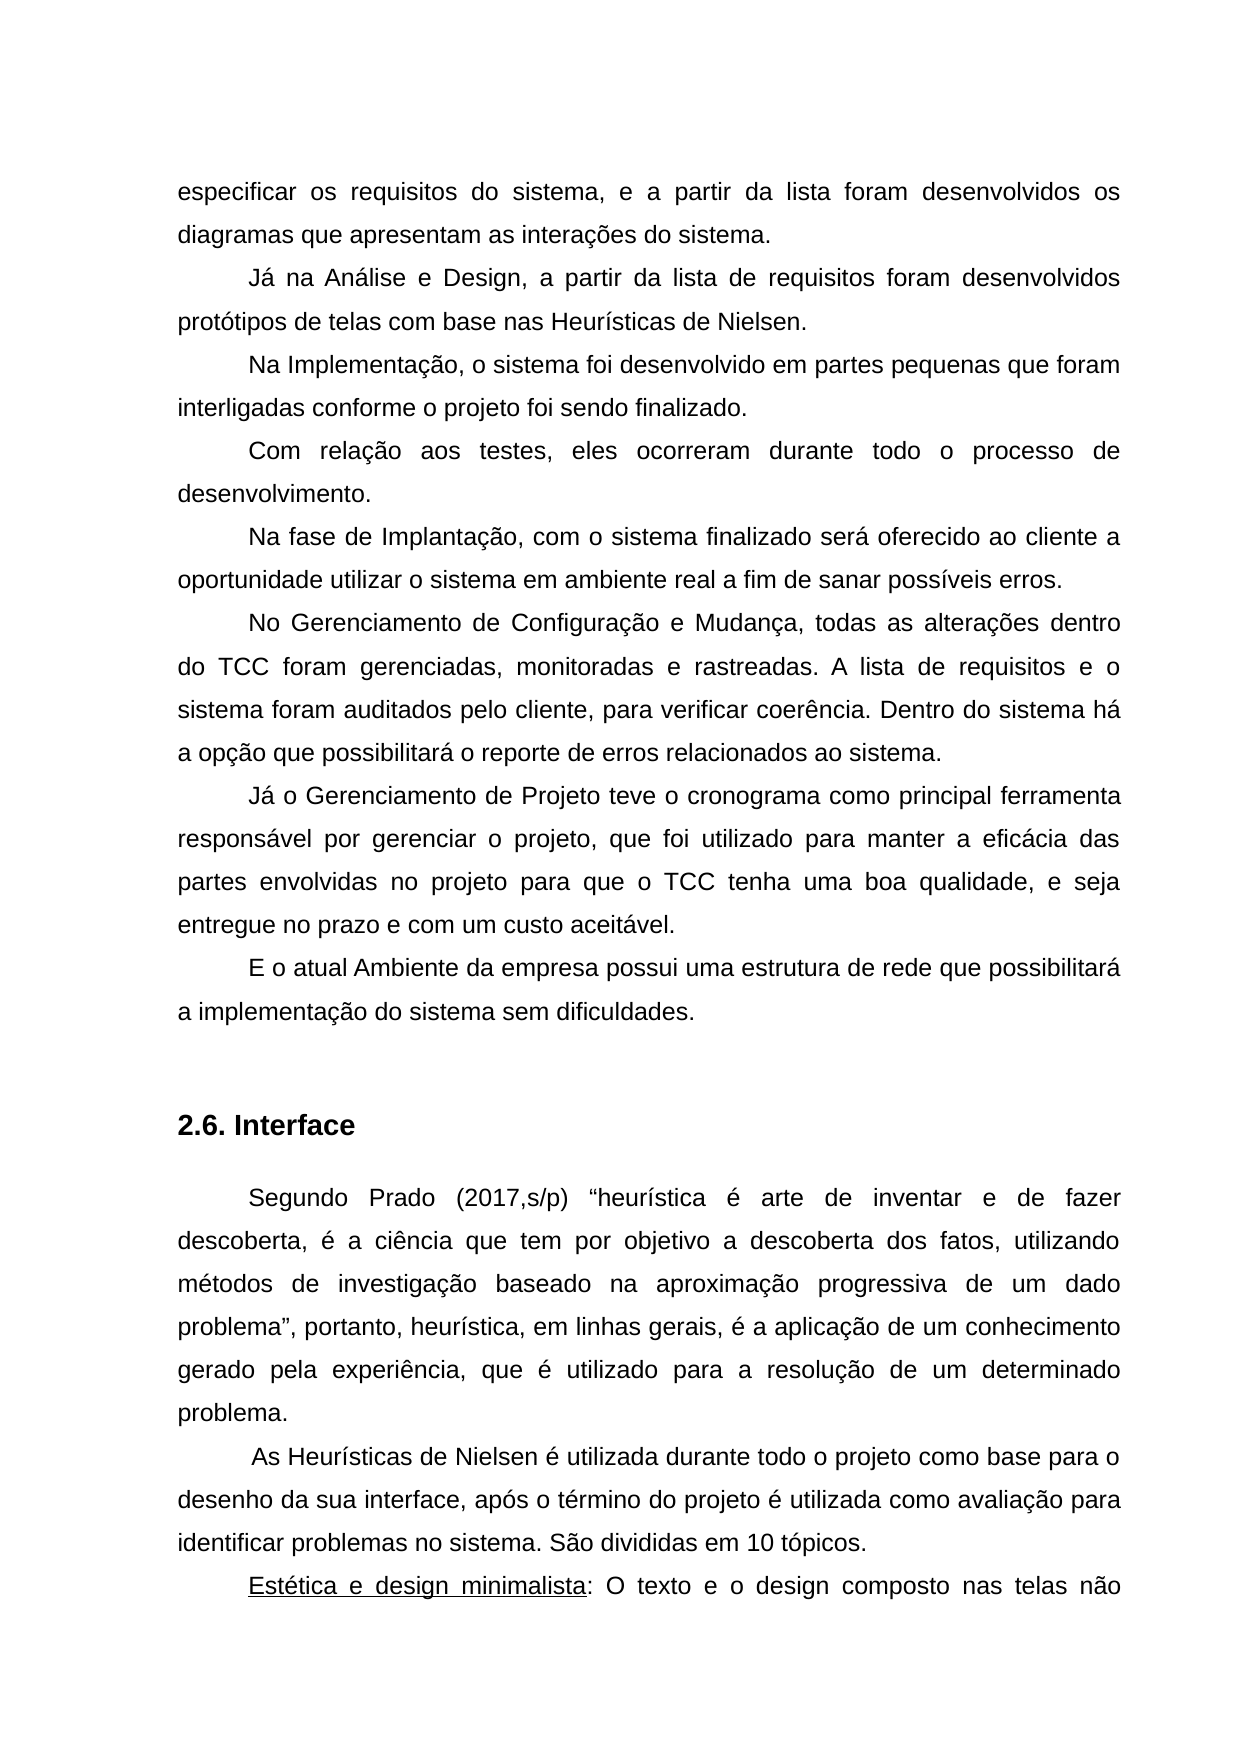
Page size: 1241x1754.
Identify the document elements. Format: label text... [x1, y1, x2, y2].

text Já o Gerenciamento de Projeto teve o cronograma como principal ferramenta responsável por gerenciar o projeto, que foi utilizado para manter a eficácia das partes envolvidas no projeto para que o TCC tenha uma boa qualidade, e seja entregue no prazo e com um custo aceitável. [177, 781, 1122, 939]
text Já na Análise e Design, a partir da lista de requisitos foram desenvolvidos protótipos de telas com base nas Heurísticas de Nielsen. [177, 263, 1122, 335]
text No Gerenciamento de Configuração e Mudança, todas as alterações dentro do TCC foram gerenciadas, monitoradas e rastreadas. A lista de requisitos e o sistema foram auditados pelo cliente, para verificar coerência. Dentro do sistema há a opção que possibilitará o reporte de erros relacionados ao sistema. [177, 608, 1122, 767]
text especificar os requisitos do sistema, e a partir da lista foram desenvolvidos os diagramas que apresentam as interações do sistema. [177, 177, 1122, 249]
text E o atual Ambiente da empresa possui uma estrutura de rede que possibilitará a implementação do sistema sem dificuldades. [177, 953, 1122, 1025]
text Na fase de Implantação, com o sistema finalizado será oferecido ao cliente a oportunidade utilizar o sistema em ambiente real a fim de sanar possíveis erros. [177, 522, 1122, 594]
text Na Implementação, o sistema foi desenvolvido em partes pequenas que foram interligadas conforme o projeto foi sendo finalizado. [177, 350, 1122, 422]
text Com relação aos testes, eles ocorreram durante todo o processo de desenvolvimento. [177, 436, 1122, 508]
text Estética e design minimalista: O texto e o design composto nas telas não [177, 1571, 1122, 1599]
subtitle 2.6. Interface [177, 1108, 1122, 1141]
text As Heurísticas de Nielsen é utilizada durante todo o projeto como base para o desenho da sua interface, após o término do projeto é utilizada como avaliação para identificar problemas no sistema. São divididas em 10 tópicos. [177, 1441, 1122, 1556]
text Segundo Prado (2017,s/p) “heurística é arte de inventar e de fazer descoberta, é a ciência que tem por objetivo a descoberta dos fatos, utilizando métodos de investigação baseado na aproximação progressiva de um dado problema”, portanto, heurística, em linhas gerais, é a aplicação de um conhecimento gerado pela experiência, que é utilizado para a resolução de um determinado problema. [177, 1183, 1122, 1427]
